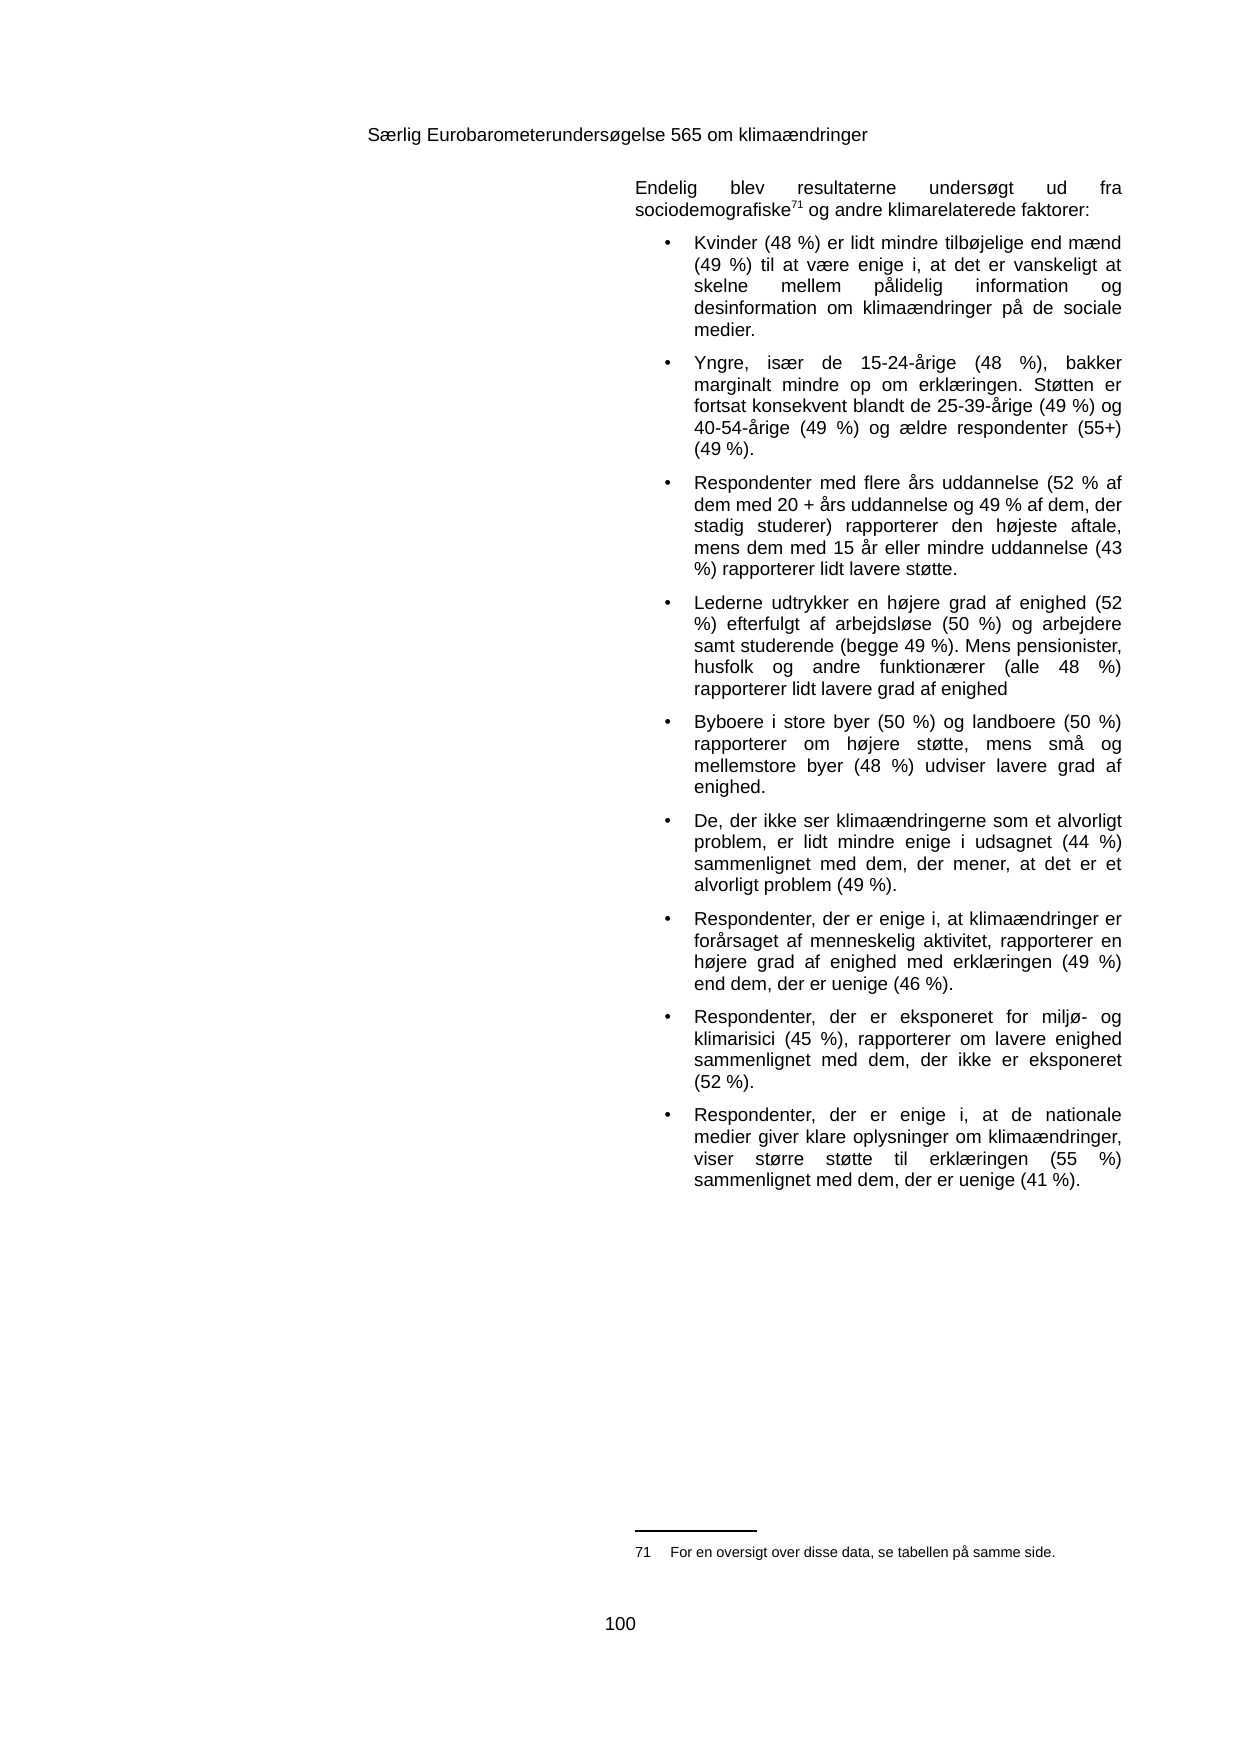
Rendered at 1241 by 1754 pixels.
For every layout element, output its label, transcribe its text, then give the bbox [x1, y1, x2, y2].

list Respondenter, der er eksponeret for miljø- og klimarisici (45 %), rapporterer om lavere enighed sammenlignet med dem, der ikke er eksponeret (52 %). [664, 1006, 1122, 1092]
list De, der ikke ser klimaændringerne som et alvorligt problem, er lidt mindre enige i udsagnet (44 %) sammenlignet med dem, der mener, at det er et alvorligt problem (49 %). [664, 809, 1122, 896]
text Endelig blev resultaterne undersøgt ud fra sociodemografiske og andre klimarelaterede faktorer: [635, 177, 1122, 220]
list Byboere i store byer (50 %) og landboere (50 %) rapporterer om højere støtte, mens små og mellemstore byer (48 %) udviser lavere grad af enighed. [664, 711, 1122, 798]
list Respondenter, der er enige i, at klimaændringer er forårsaget af menneskelig aktivitet, rapporterer en højere grad af enighed med erklæringen (49 %) end dem, der er uenige (46 %). [664, 908, 1122, 994]
list Lederne udtrykker en højere grad af enighed (52 %) efterfulgt af arbejdsløse (50 %) og arbejdere samt studerende (begge 49 %). Mens pensionister, husfolk og andre funktionærer (alle 48 %) rapporterer lidt lavere grad af enighed [664, 591, 1122, 699]
list Kvinder (48 %) er lidt mindre tilbøjelige end mænd (49 %) til at være enige i, at det er vanskeligt at skelne mellem pålidelig information og desinformation om klimaændringer på de sociale medier. [664, 232, 1122, 340]
text For en oversigt over disse data, se tabellen på samme side. [635, 1543, 1122, 1560]
list Respondenter med flere års uddannelse (52 % af dem med 20 + års uddannelse og 49 % af dem, der stadig studerer) rapporterer den højeste aftale, mens dem med 15 år eller mindre uddannelse (43 %) rapporterer lidt lavere støtte. [664, 472, 1122, 579]
list Yngre, især de 15-24-årige (48 %), bakker marginalt mindre op om erklæringen. Støtten er fortsat konsekvent blandt de 25-39-årige (49 %) og 40-54-årige (49 %) og ældre respondenter (55+) (49 %). [664, 352, 1122, 460]
list Respondenter, der er enige i, at de nationale medier giver klare oplysninger om klimaændringer, viser større støtte til erklæringen (55 %) sammenlignet med dem, der er uenige (41 %). [664, 1104, 1122, 1191]
